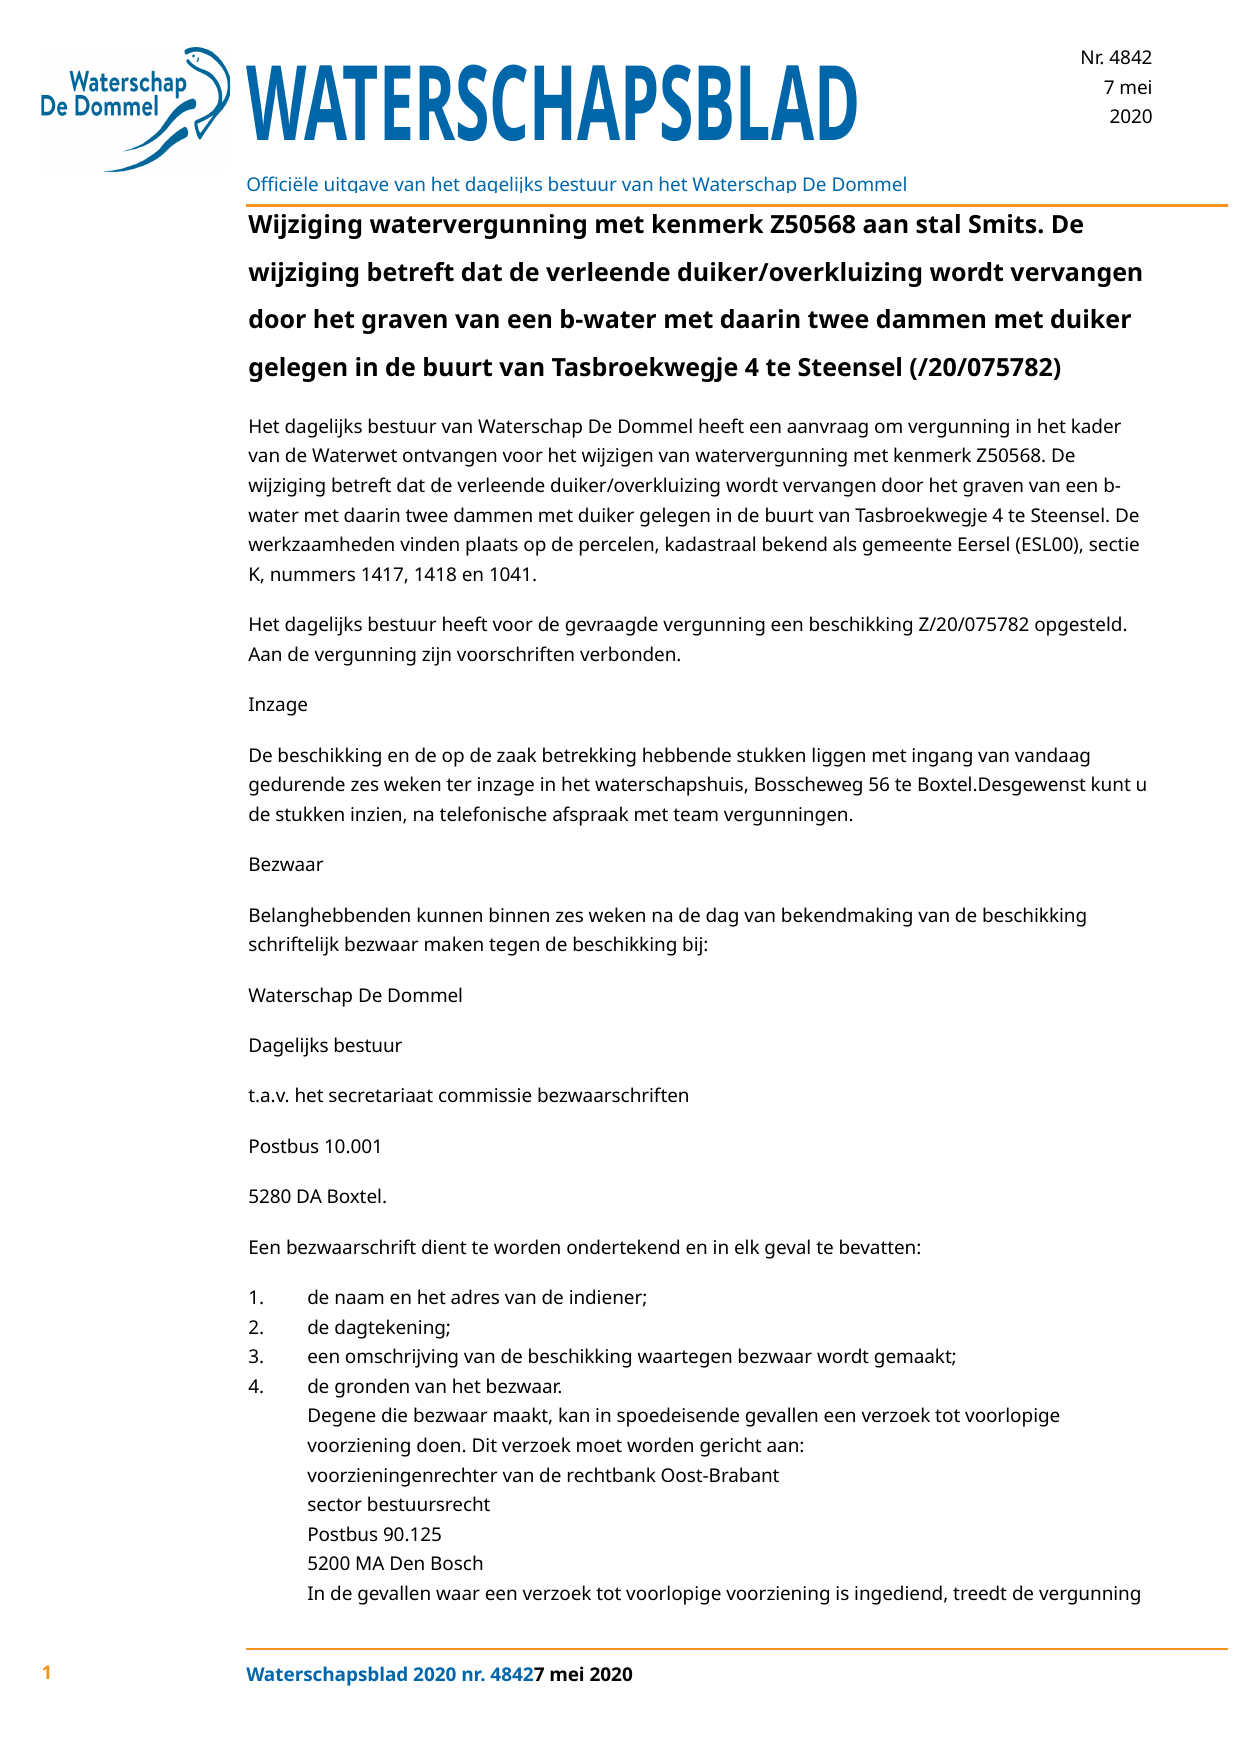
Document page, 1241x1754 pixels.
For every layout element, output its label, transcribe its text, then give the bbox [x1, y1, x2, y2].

text Waterschap De Dommel [248, 982, 1152, 1008]
text Dagelijks bestuur [248, 1032, 1152, 1058]
picture [204, 47, 231, 76]
list de gronden van het bezwaar. [248, 1373, 1152, 1399]
picture [41, 47, 231, 172]
picture [45, 99, 51, 111]
list 5200 MA Den Bosch [248, 1551, 1152, 1576]
text Het dagelijks bestuur van Waterschap De Dommel heeft een aanvraag om vergunning in het kader van de Waterwet ontvangen voor het wijzigen van watervergunning met kenmerk Z50568. De wijziging betreft dat de verleende duiker/overkluizing wordt vervangen door het graven van een b-water met daarin twee dammen met duiker gelegen in de buurt van Tasbroekwegje 4 te Steensel. De werkzaamheden vinden plaats op de percelen, kadastraal bekend als gemeente Eersel (ESL00), sectie K, nummers 1417, 1418 en 1041. [248, 413, 1152, 587]
text Wijziging watervergunning met kenmerk Z50568 aan stal Smits. De wijziging betreft dat de verleende duiker/overkluizing wordt vervangen door het graven van een b-water met daarin twee dammen met duiker gelegen in de buurt van Tasbroekwegje 4 te Steensel (/20/075782) [248, 207, 1152, 384]
text Postbus 10.001 [248, 1133, 1152, 1159]
list In de gevallen waar een verzoek tot voorlopige voorziening is ingediend, treedt de vergunning [248, 1580, 1152, 1606]
text Belanghebbenden kunnen binnen zes weken na de dag van bekendmaking van de beschikking schriftelijk bezwaar maken tegen de beschikking bij: [248, 902, 1152, 957]
list Postbus 90.125 [248, 1521, 1152, 1547]
text Inzage [248, 691, 1152, 717]
text 5280 DA Boxtel. [248, 1183, 1152, 1209]
text De beschikking en de op de zaak betrekking hebbende stukken liggen met ingang van vandaag gedurende zes weken ter inzage in het waterschapshuis, Bosscheweg 56 te Boxtel.Desgewenst kunt u de stukken inzien, na telefonische afspraak met team vergunningen. [248, 742, 1152, 827]
text Een bezwaarschrift dient te worden ondertekend en in elk geval te bevatten: [248, 1234, 1152, 1260]
text t.a.v. het secretariaat commissie bezwaarschriften [248, 1083, 1152, 1108]
text Bezwaar [248, 851, 1152, 877]
picture [198, 118, 210, 131]
list Degene die bezwaar maakt, kan in spoedeisende gevallen een verzoek tot voorlopige voorziening doen. Dit verzoek moet worden gericht aan: [248, 1403, 1152, 1458]
list de dagtekening; [248, 1314, 1152, 1340]
list voorzieningenrechter van de rechtbank Oost-Brabant [248, 1462, 1152, 1488]
list een omschrijving van de beschikking waartegen bezwaar wordt gemaakt; [248, 1343, 1152, 1369]
text Het dagelijks bestuur heeft voor de gevraagde vergunning een beschikking Z/20/075782 opgesteld. Aan de vergunning zijn voorschriften verbonden. [248, 611, 1152, 667]
list de naam en het adres van de indiener; [248, 1284, 1152, 1310]
list sector bestuursrecht [248, 1491, 1152, 1517]
